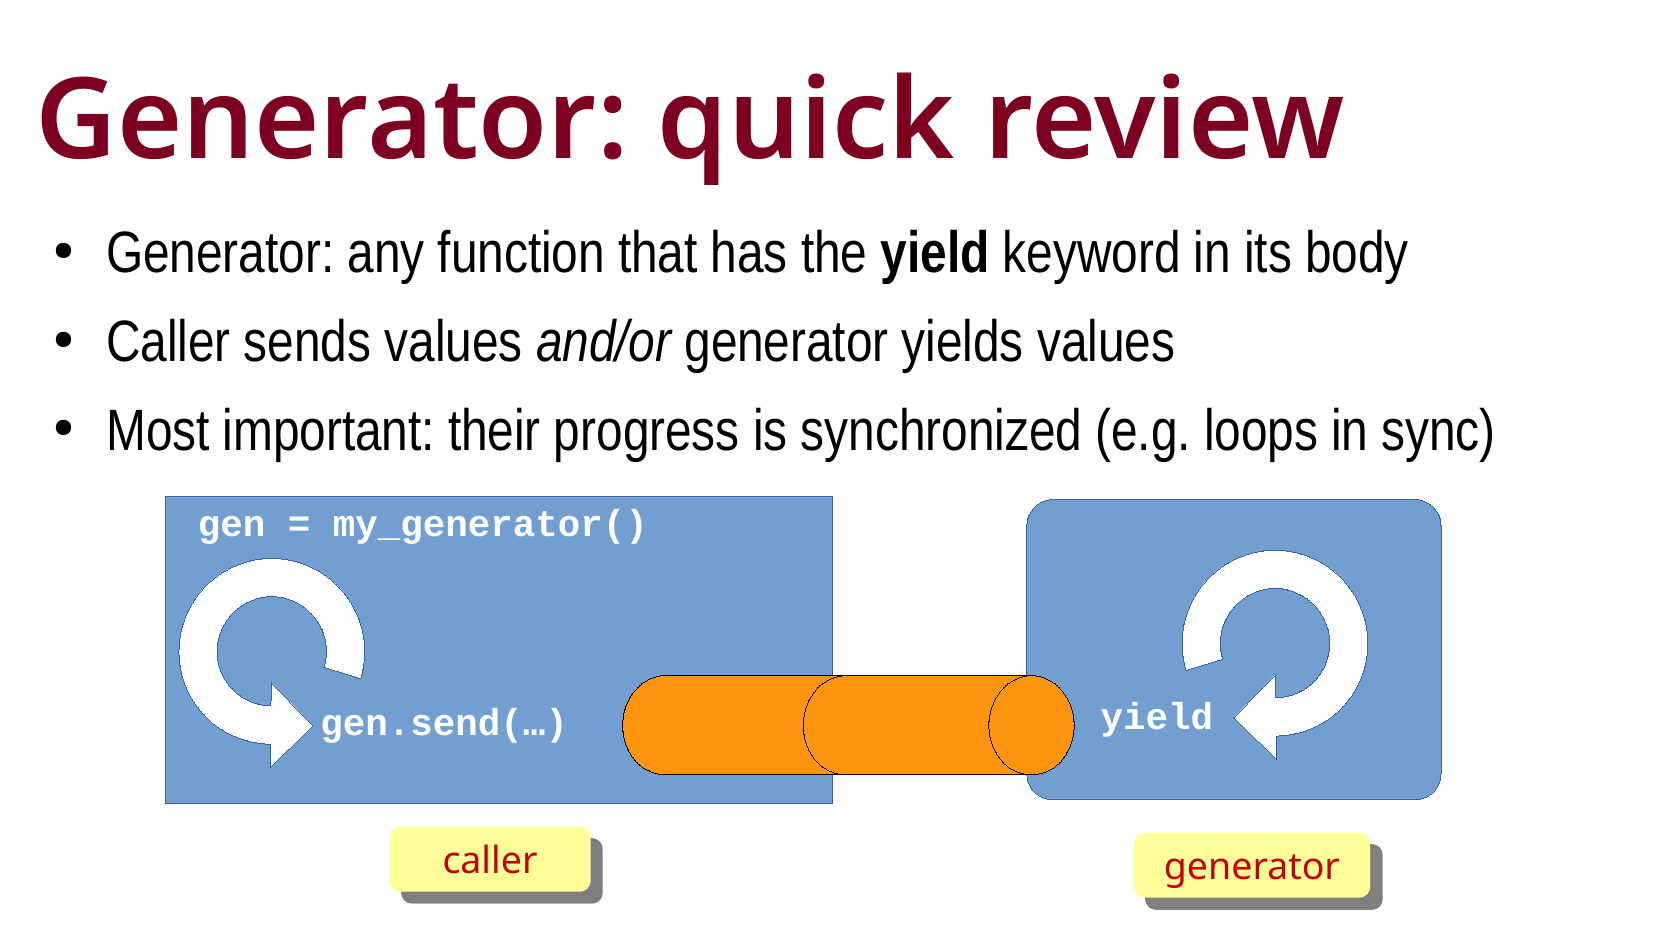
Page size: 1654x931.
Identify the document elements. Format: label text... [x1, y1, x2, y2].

text_box caller [389, 826, 591, 892]
text_box gen.send(…) [305, 696, 583, 754]
text_box generator [1133, 832, 1371, 898]
text_box gen = my_generator() [183, 498, 821, 603]
title Generator: quick review [35, 37, 1571, 193]
text_box [165, 496, 1442, 804]
text_box yield [1085, 690, 1229, 749]
list Generator: any function that has the yield keyword in its body Caller sends values and/or generator yields values Most important: their progress is synchronized (e.g. loops in sync) [35, 218, 1571, 693]
